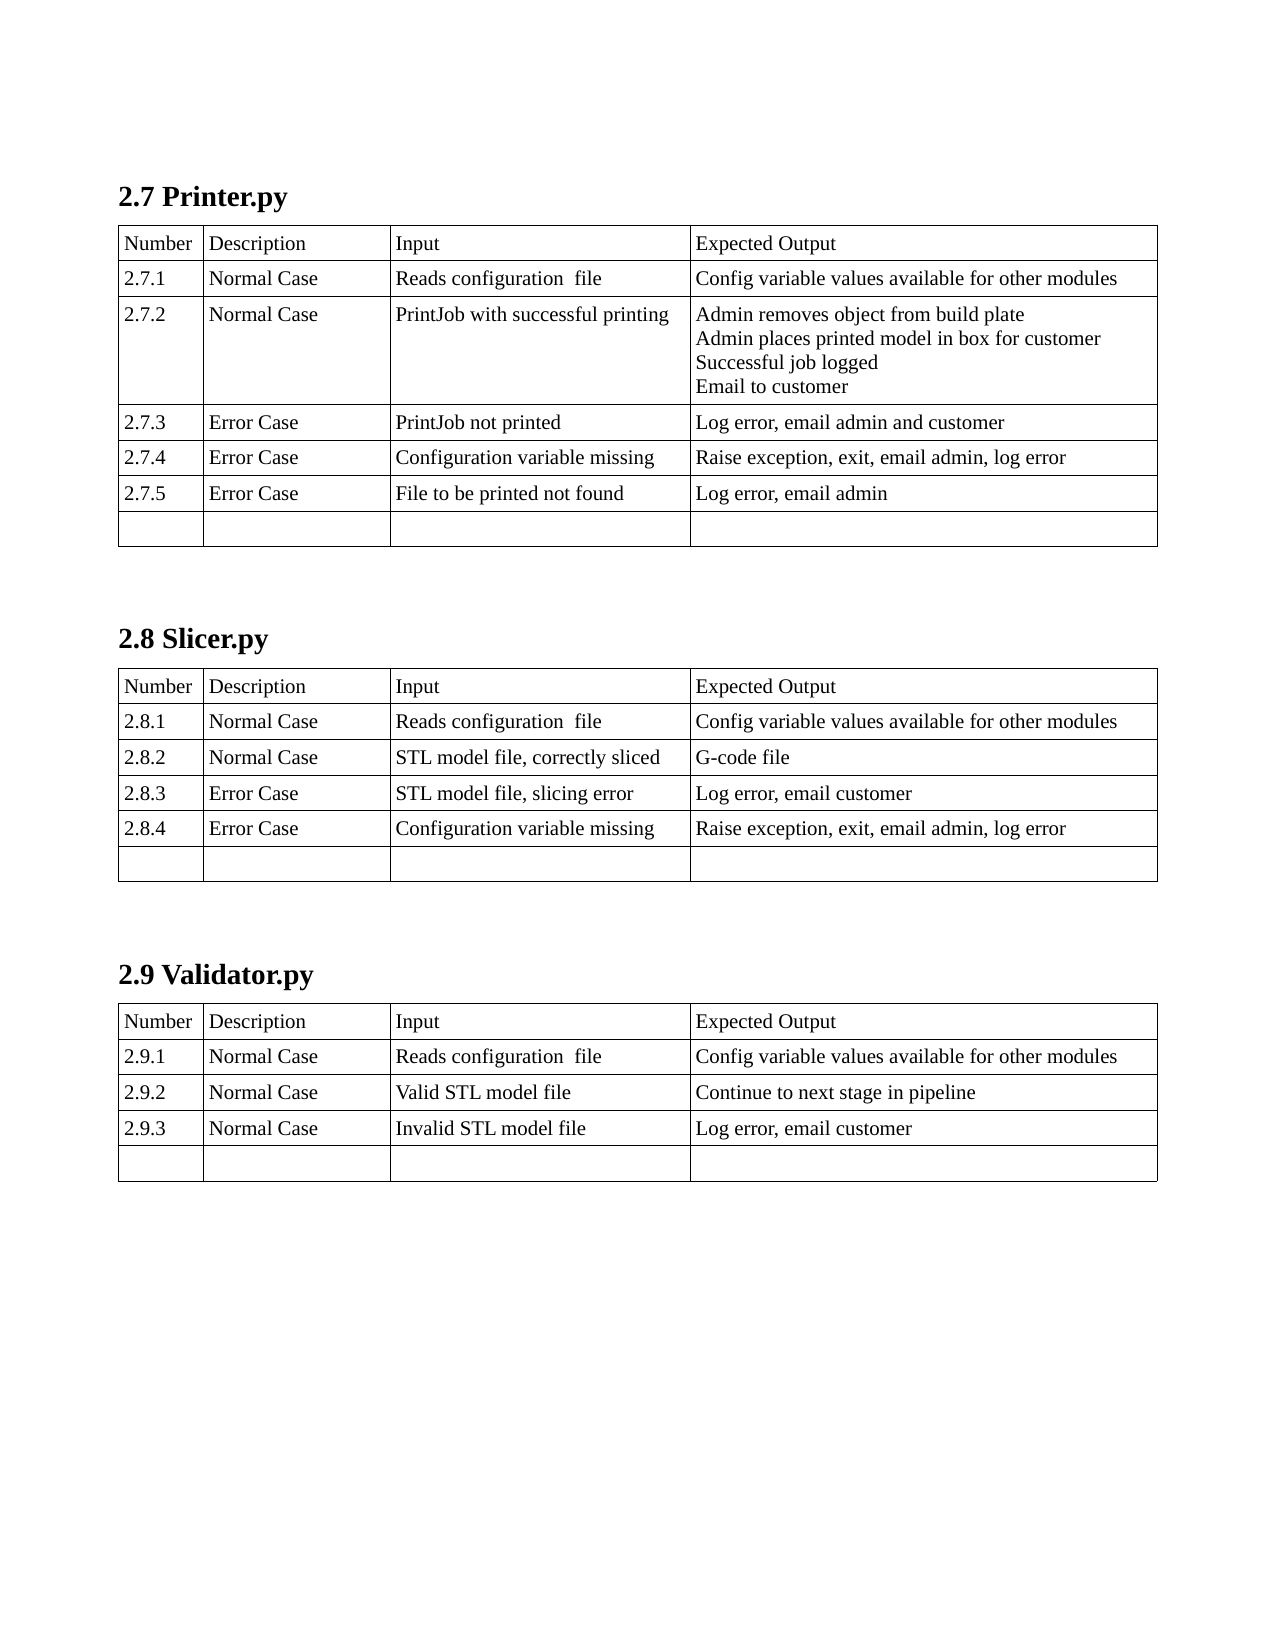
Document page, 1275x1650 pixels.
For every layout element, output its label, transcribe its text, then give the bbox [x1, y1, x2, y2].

table_cell File to be printed not found [391, 476, 690, 511]
table_cell Normal Case [204, 740, 390, 774]
table_cell 2.7.2 [119, 297, 203, 404]
table_cell Reads configuration file [391, 261, 690, 296]
table_cell Error Case [204, 441, 390, 475]
table_cell Reads configuration file [391, 704, 690, 739]
table_cell Valid STL model file [391, 1075, 690, 1110]
table_cell Config variable values available for other modules [691, 704, 1157, 739]
table_cell Log error, email customer [691, 776, 1157, 810]
table_cell 2.7.3 [119, 405, 203, 439]
table_cell PrintJob not printed [391, 405, 690, 439]
table_cell [391, 512, 690, 546]
table_header Number [119, 226, 203, 260]
table_cell Normal Case [204, 1075, 390, 1110]
table_cell Normal Case [204, 1111, 390, 1145]
table_header Expected Output [691, 1004, 1157, 1038]
table_cell Config variable values available for other modules [691, 1040, 1157, 1074]
table_cell STL model file, correctly sliced [391, 740, 690, 774]
table_cell [204, 1146, 390, 1181]
table_header Input [391, 669, 690, 703]
table_cell Continue to next stage in pipeline [691, 1075, 1157, 1110]
table_header Description [204, 226, 390, 260]
table_cell Invalid STL model file [391, 1111, 690, 1145]
table_cell Configuration variable missing [391, 811, 690, 846]
table_cell Raise exception, exit, email admin, log error [691, 441, 1157, 475]
table_cell Admin removes object from build plate Admin places printed model in box for customer Successful job logged Email to customer [691, 297, 1157, 404]
table_cell Normal Case [204, 261, 390, 296]
table_cell Configuration variable missing [391, 441, 690, 475]
table_cell [691, 512, 1157, 546]
table_cell [204, 512, 390, 546]
table_header Input [391, 1004, 690, 1038]
table_cell [391, 1146, 690, 1181]
table_header Number [119, 669, 203, 703]
table_cell 2.8.2 [119, 740, 203, 774]
table_cell 2.7.5 [119, 476, 203, 511]
table_cell Normal Case [204, 1040, 390, 1074]
table_cell [691, 847, 1157, 881]
subtitle 2.9 Validator.py [118, 957, 1157, 990]
table_cell Reads configuration file [391, 1040, 690, 1074]
table_cell Normal Case [204, 297, 390, 404]
table_cell G-code file [691, 740, 1157, 774]
table_cell 2.8.1 [119, 704, 203, 739]
table_cell Log error, email customer [691, 1111, 1157, 1145]
table_cell Raise exception, exit, email admin, log error [691, 811, 1157, 846]
table_cell [119, 512, 203, 546]
table_cell STL model file, slicing error [391, 776, 690, 810]
table_cell [119, 1146, 203, 1181]
table_cell 2.9.1 [119, 1040, 203, 1074]
table_cell [119, 847, 203, 881]
table_cell PrintJob with successful printing [391, 297, 690, 404]
table_header Expected Output [691, 669, 1157, 703]
subtitle 2.7 Printer.py [118, 179, 1157, 212]
table_cell 2.7.1 [119, 261, 203, 296]
table_cell Log error, email admin and customer [691, 405, 1157, 439]
table_cell Error Case [204, 405, 390, 439]
table_cell 2.8.3 [119, 776, 203, 810]
table_header Description [204, 669, 390, 703]
table_cell 2.9.3 [119, 1111, 203, 1145]
table_header Expected Output [691, 226, 1157, 260]
table_cell Config variable values available for other modules [691, 261, 1157, 296]
table_cell Log error, email admin [691, 476, 1157, 511]
table_header Number [119, 1004, 203, 1038]
table_header Input [391, 226, 690, 260]
table_cell Error Case [204, 476, 390, 511]
table_cell Error Case [204, 811, 390, 846]
table_cell Normal Case [204, 704, 390, 739]
table_cell 2.7.4 [119, 441, 203, 475]
table_header Description [204, 1004, 390, 1038]
table_cell 2.8.4 [119, 811, 203, 846]
subtitle 2.8 Slicer.py [118, 622, 1157, 655]
table_cell [691, 1146, 1157, 1181]
table_cell Error Case [204, 776, 390, 810]
table_cell [391, 847, 690, 881]
table_cell 2.9.2 [119, 1075, 203, 1110]
table_cell [204, 847, 390, 881]
